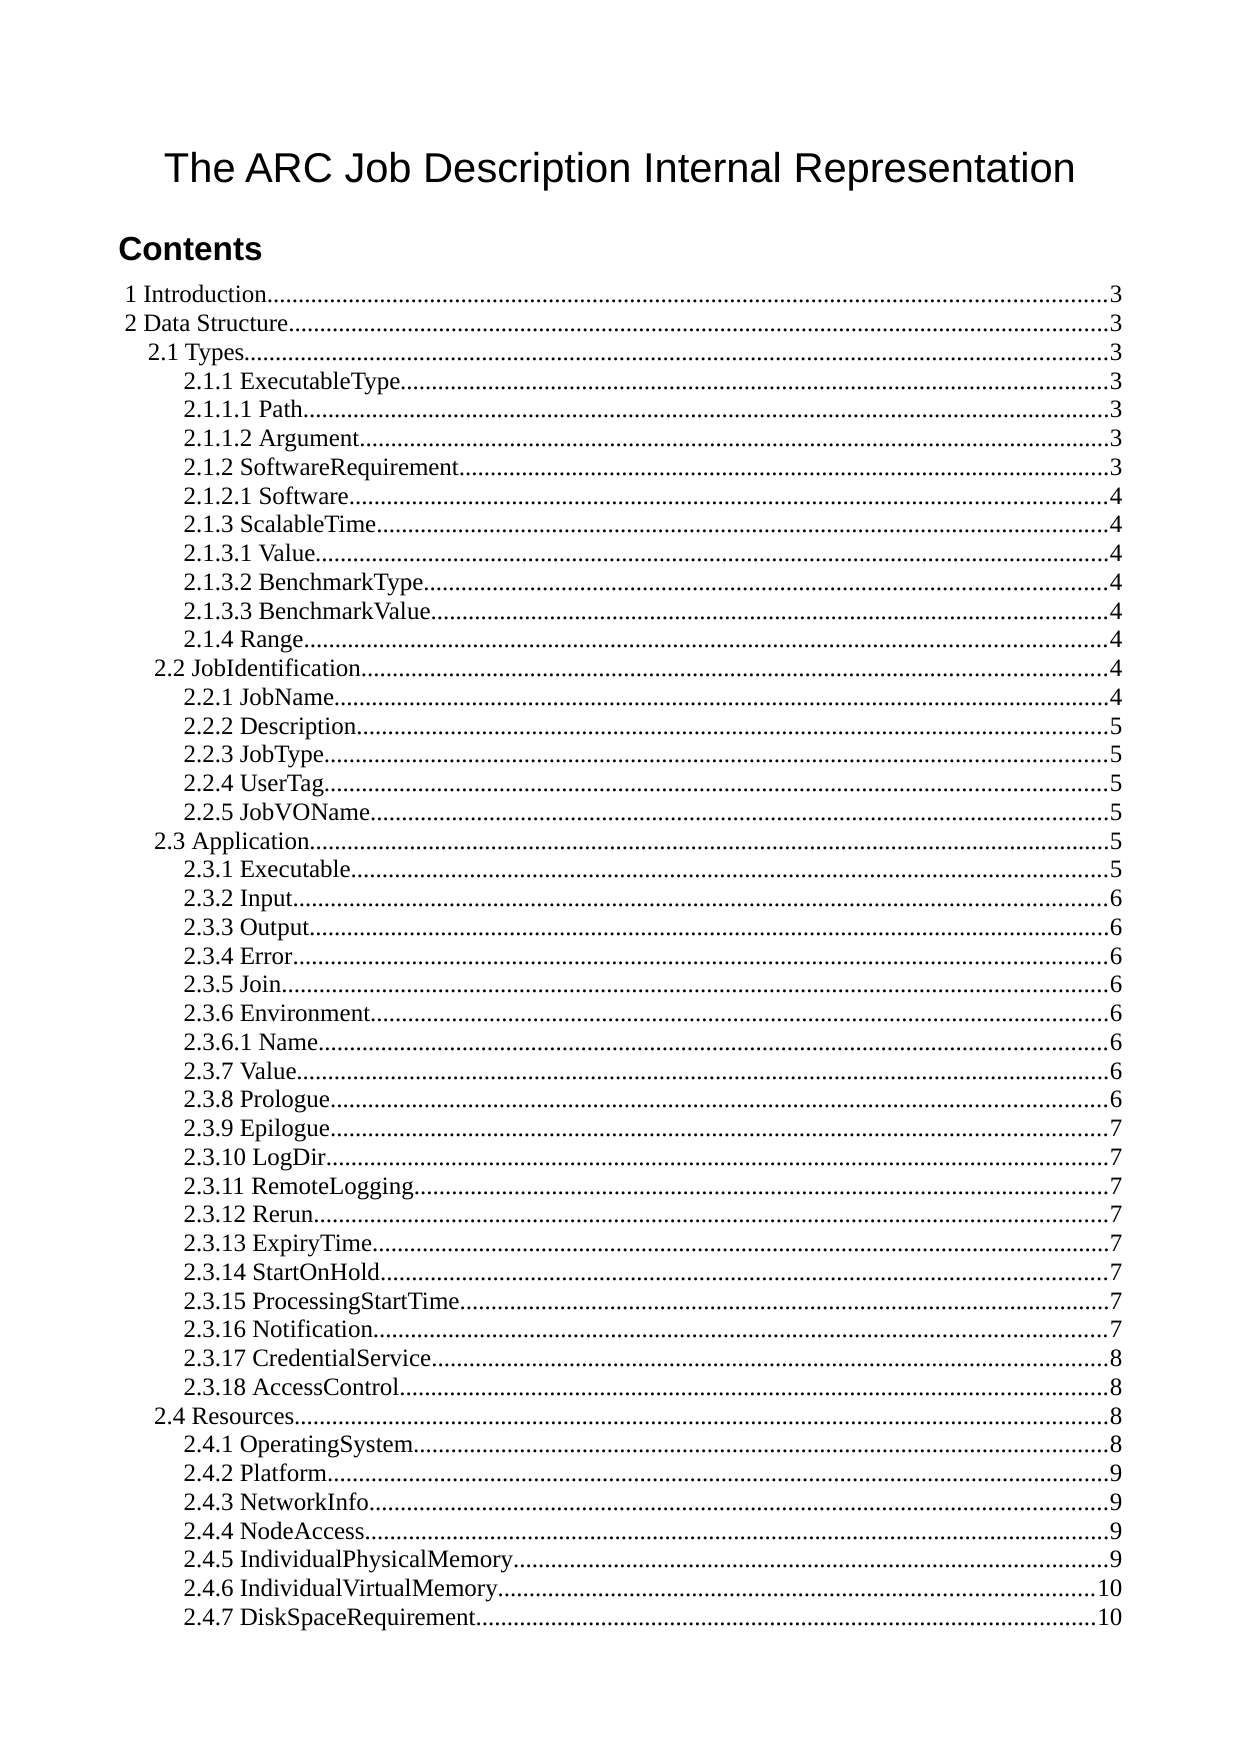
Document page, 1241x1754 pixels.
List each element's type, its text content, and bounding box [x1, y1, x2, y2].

text 2.3.16 Notification 7 [177, 1314, 1122, 1343]
text 2.1.3.1 Value 4 [177, 538, 1122, 567]
text 2.1.4 Range 4 [177, 624, 1122, 653]
text 2.1.1 ExecutableType 3 [177, 366, 1122, 394]
text 2.2.1 JobName 4 [177, 682, 1122, 711]
text 2.3.15 ProcessingStartTime 7 [177, 1286, 1122, 1314]
text 2.4.5 IndividualPhysicalMemory 9 [177, 1544, 1122, 1573]
text 2.4.7 DiskSpaceRequirement 10 [177, 1602, 1122, 1631]
text 2.2.2 Description 5 [177, 711, 1122, 739]
text 2.2.5 JobVOName 5 [177, 797, 1122, 826]
text 2.4.4 NodeAccess 9 [177, 1516, 1122, 1544]
subtitle The ARC Job Description Internal Representation [118, 143, 1122, 191]
text 2.3.11 RemoteLogging 7 [177, 1171, 1122, 1199]
text 2.3.10 LogDir 7 [177, 1142, 1122, 1171]
text 2.3.12 Rerun 7 [177, 1199, 1122, 1228]
text 2.4.3 NetworkInfo 9 [177, 1487, 1122, 1516]
text 2.1.3.2 BenchmarkType 4 [177, 567, 1122, 596]
subtitle Contents [118, 228, 1122, 267]
text 2.1.3 ScalableTime 4 [177, 509, 1122, 538]
text 2.2 JobIdentification 4 [148, 653, 1122, 682]
text 2.3.8 Prologue 6 [177, 1084, 1122, 1113]
text 2.1.3.3 BenchmarkValue 4 [177, 596, 1122, 624]
text 1 Introduction 3 [118, 279, 1122, 308]
text 2.1 Types 3 [148, 337, 1122, 366]
text 2.1.1.1 Path 3 [177, 394, 1122, 423]
text 2.3.3 Output 6 [177, 912, 1122, 941]
text 2.3.5 Join 6 [177, 969, 1122, 998]
text 2.1.2 SoftwareRequirement 3 [177, 452, 1122, 481]
text 2.3 Application 5 [148, 826, 1122, 854]
text 2.3.6.1 Name 6 [177, 1027, 1122, 1056]
text 2.3.1 Executable 5 [177, 854, 1122, 883]
text 2.4.1 OperatingSystem 8 [177, 1429, 1122, 1458]
text 2.2.4 UserTag 5 [177, 768, 1122, 797]
text 2.3.18 AccessControl 8 [177, 1372, 1122, 1401]
text 2.4 Resources 8 [148, 1401, 1122, 1429]
text 2.4.2 Platform 9 [177, 1458, 1122, 1487]
text 2.1.1.2 Argument 3 [177, 423, 1122, 452]
text 2.3.2 Input 6 [177, 883, 1122, 912]
text 2.3.13 ExpiryTime 7 [177, 1228, 1122, 1257]
text 2.3.9 Epilogue 7 [177, 1113, 1122, 1142]
text 2.3.7 Value 6 [177, 1056, 1122, 1084]
text 2.3.14 StartOnHold 7 [177, 1257, 1122, 1286]
text 2.3.4 Error 6 [177, 941, 1122, 969]
text 2.4.6 IndividualVirtualMemory 10 [177, 1573, 1122, 1602]
text 2.2.3 JobType 5 [177, 739, 1122, 768]
text 2.1.2.1 Software 4 [177, 481, 1122, 509]
text 2.3.6 Environment 6 [177, 998, 1122, 1027]
text 2 Data Structure 3 [118, 308, 1122, 337]
text 2.3.17 CredentialService 8 [177, 1343, 1122, 1372]
